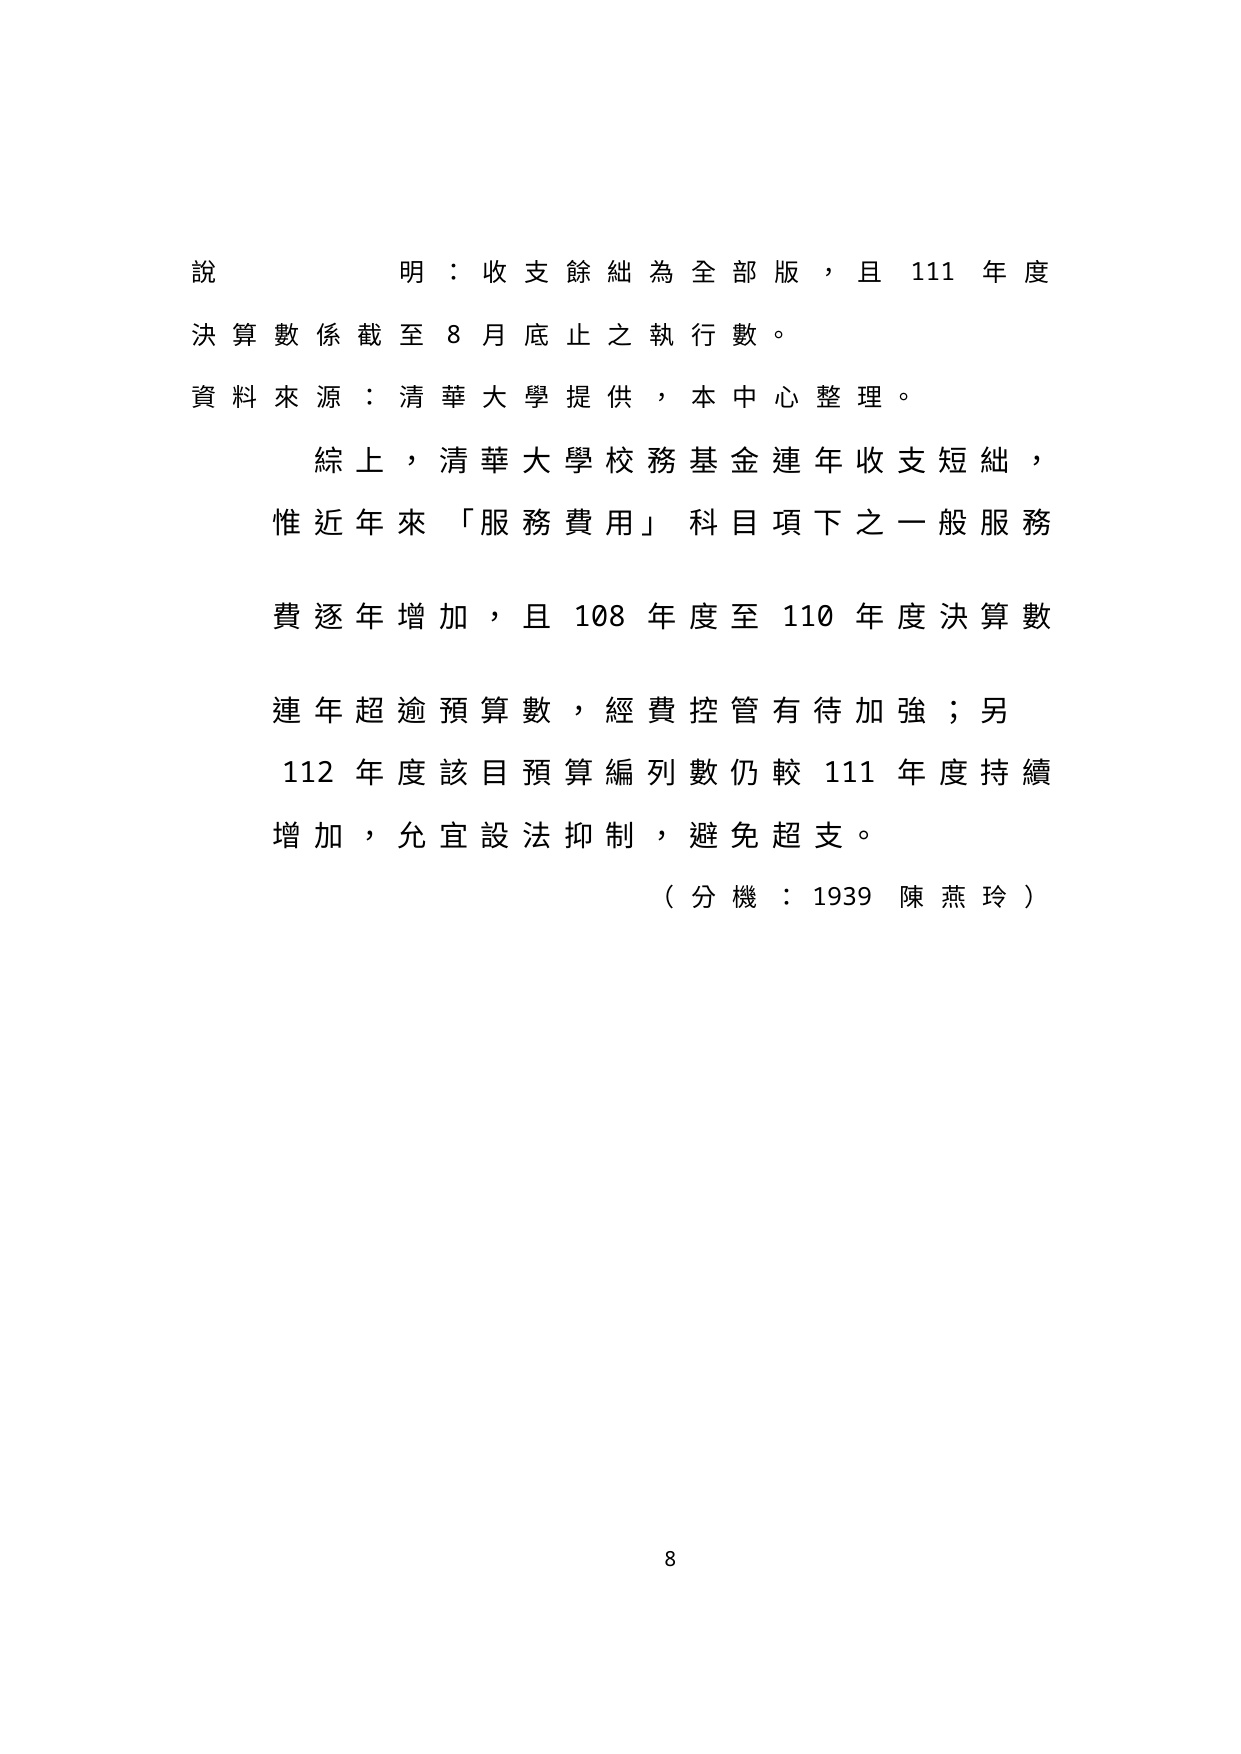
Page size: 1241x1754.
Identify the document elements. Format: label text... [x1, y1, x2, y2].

text 說 明：收支餘絀為全部版，且111年度決算數係截至8月底止之執行數。 [183, 229, 1058, 354]
text 綜上，清華大學校務基金連年收支短絀，惟近年來「服務費用」科目項下之一般服務費逐年增加，且108年度至110年度決算數連年超逾預算數，經費控管有待加強；另112年度該目預算編列數仍較111年度持續增加，允宜設法抑制，避免超支。 [242, 417, 1058, 854]
text 資料來源：清華大學提供，本中心整理。 [183, 354, 1058, 417]
text （分機：1939 陳燕玲） [183, 854, 1058, 917]
